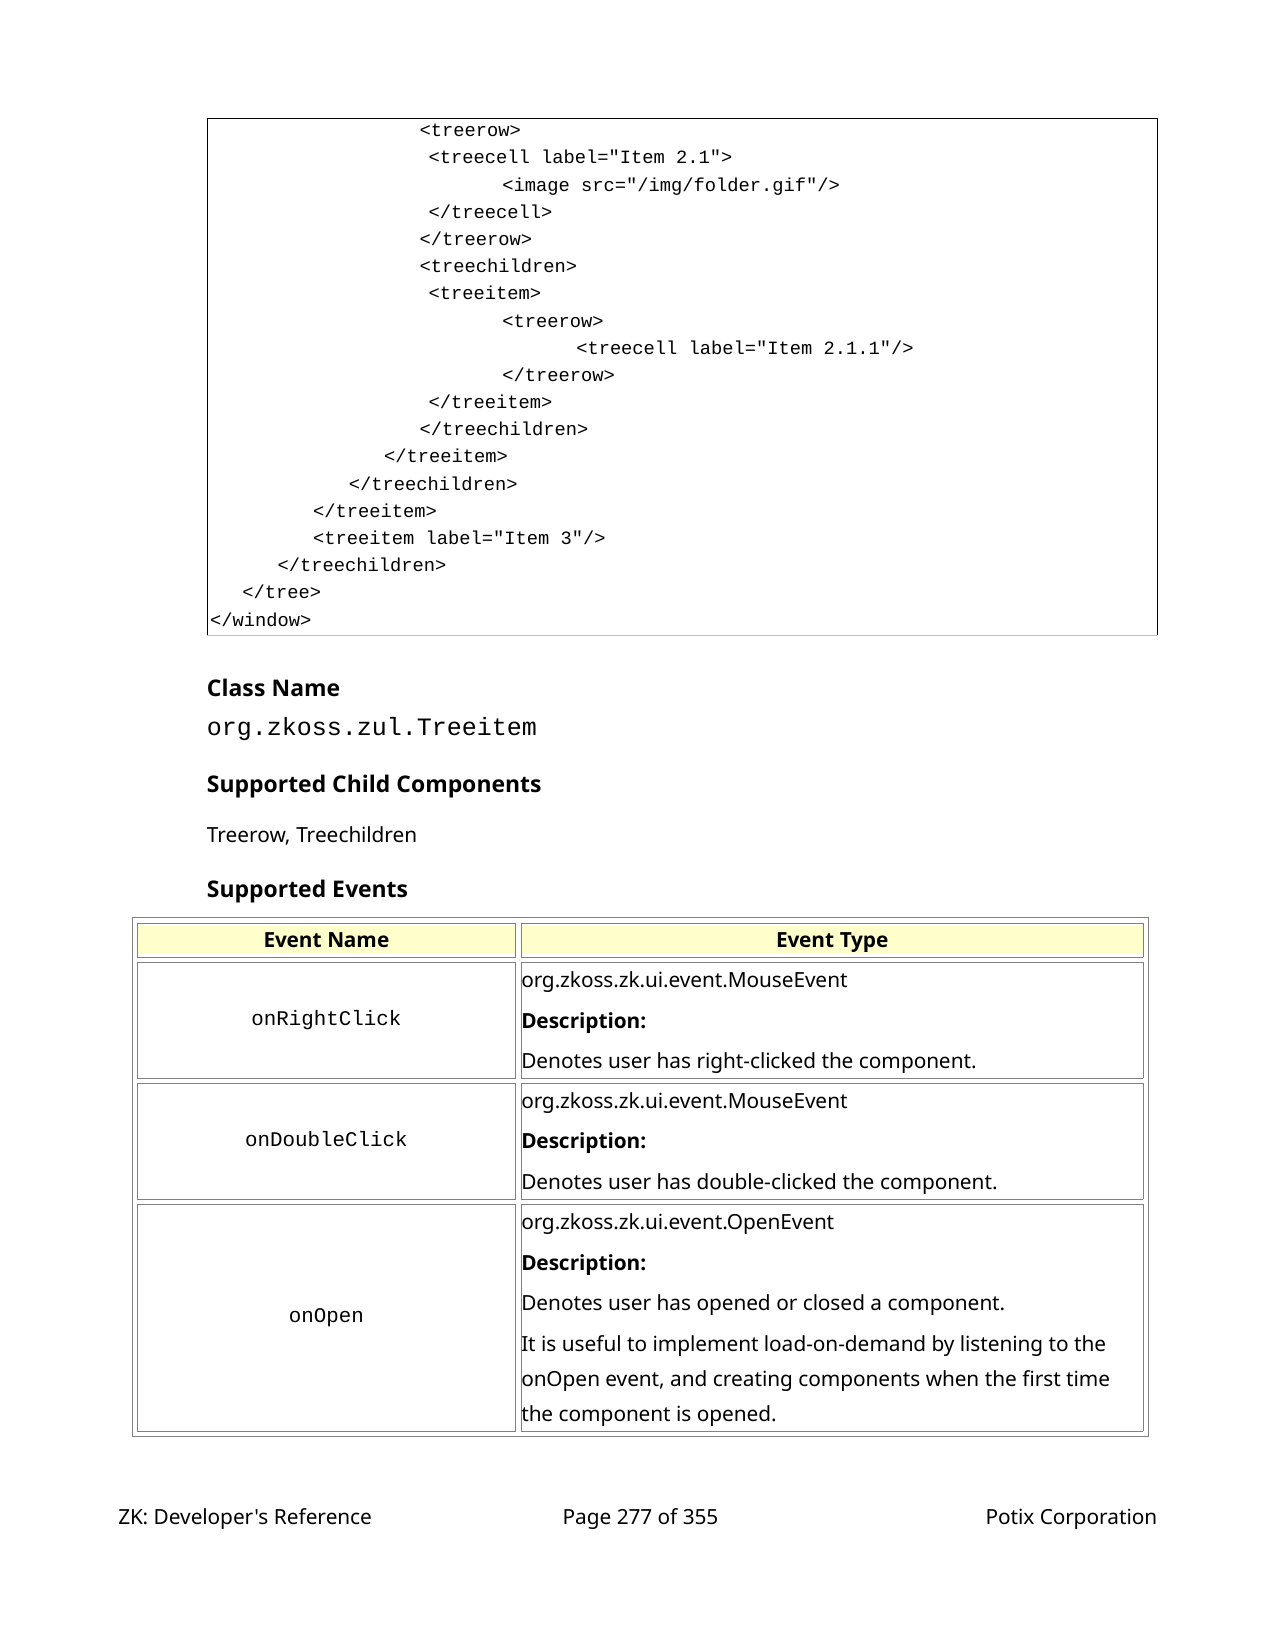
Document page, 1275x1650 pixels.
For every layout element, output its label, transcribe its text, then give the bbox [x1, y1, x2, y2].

text </treecell> [208, 200, 1157, 224]
text </treechildren> [208, 417, 1157, 441]
text </treeitem> [208, 499, 1157, 523]
subtitle Class Name [207, 671, 1157, 703]
subtitle Supported Events [207, 873, 1157, 905]
text Treerow, Treechildren [207, 820, 1157, 848]
text </treeitem> [208, 390, 1157, 414]
table_header Event Name [134, 918, 518, 957]
table_header Event Type [518, 918, 1146, 957]
text </treerow> [208, 363, 1157, 387]
table_cell org.zkoss.zk.ui.event.MouseEvent Description: Denotes user has right-clicked the component. [518, 957, 1146, 1078]
text </treechildren> [208, 472, 1157, 496]
table_cell onOpen [134, 1199, 518, 1431]
text </treerow> [208, 227, 1157, 251]
table_cell onRightClick [134, 957, 518, 1078]
text <treechildren> [208, 254, 1157, 278]
text org.zkoss.zul.Treeitem [207, 715, 1157, 743]
subtitle Supported Child Components [207, 768, 1157, 799]
text </tree> [208, 580, 1157, 604]
text </treechildren> [208, 553, 1157, 577]
text <treecell label="Item 2.1"> [208, 145, 1157, 169]
text <treecell label="Item 2.1.1"/> [208, 336, 1157, 360]
text <image src="/img/folder.gif"/> [208, 172, 1157, 197]
text <treerow> [208, 119, 1157, 142]
table_cell org.zkoss.zk.ui.event.OpenEvent Description: Denotes user has opened or closed a component. It is useful to implement load-on-demand by listening to the onOpen event, and creating components when the first time the component is opened. [518, 1199, 1146, 1431]
text </treeitem> [208, 444, 1157, 469]
text <treeitem label="Item 3"/> [208, 526, 1157, 550]
table_cell onDoubleClick [134, 1078, 518, 1198]
table_cell org.zkoss.zk.ui.event.MouseEvent Description: Denotes user has double-clicked the component. [518, 1078, 1146, 1198]
text <treerow> [208, 308, 1157, 333]
text </window> [208, 607, 1157, 635]
text <treeitem> [208, 281, 1157, 306]
